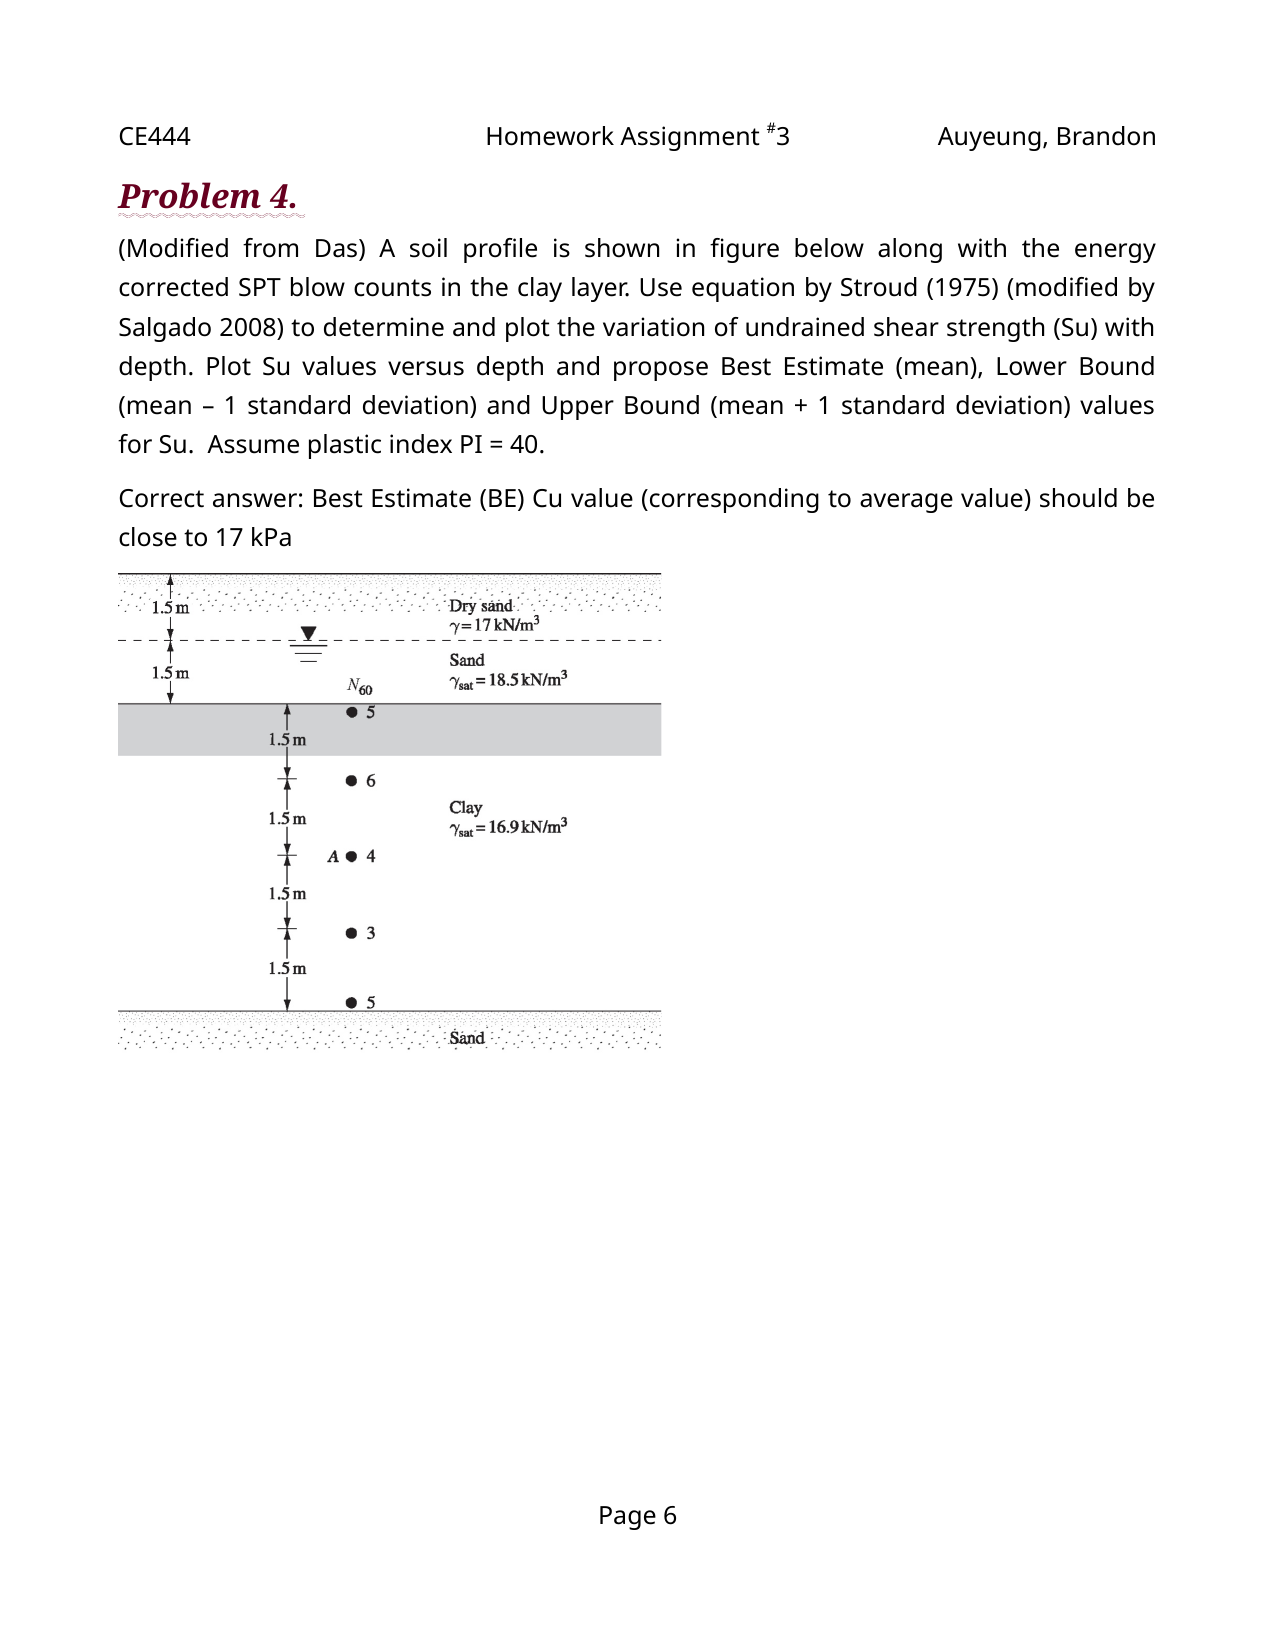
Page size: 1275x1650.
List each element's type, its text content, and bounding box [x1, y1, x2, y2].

subtitle Problem 4. [118, 173, 1157, 218]
text Correct answer: Best Estimate (BE) Cu value (corresponding to average value) should be close to 17 kPa [118, 481, 1157, 554]
picture [118, 573, 662, 1055]
text (Modified from Das) A soil profile is shown in figure below along with the energy corrected SPT blow counts in the clay layer. Use equation by Stroud (1975) (modified by Salgado 2008) to determine and plot the variation of undrained shear strength (Su) with depth. Plot Su values versus depth and propose Best Estimate (mean), Lower Bound (mean – 1 standard deviation) and Upper Bound (mean + 1 standard deviation) values for Su. Assume plastic index PI = 40. [118, 231, 1157, 461]
